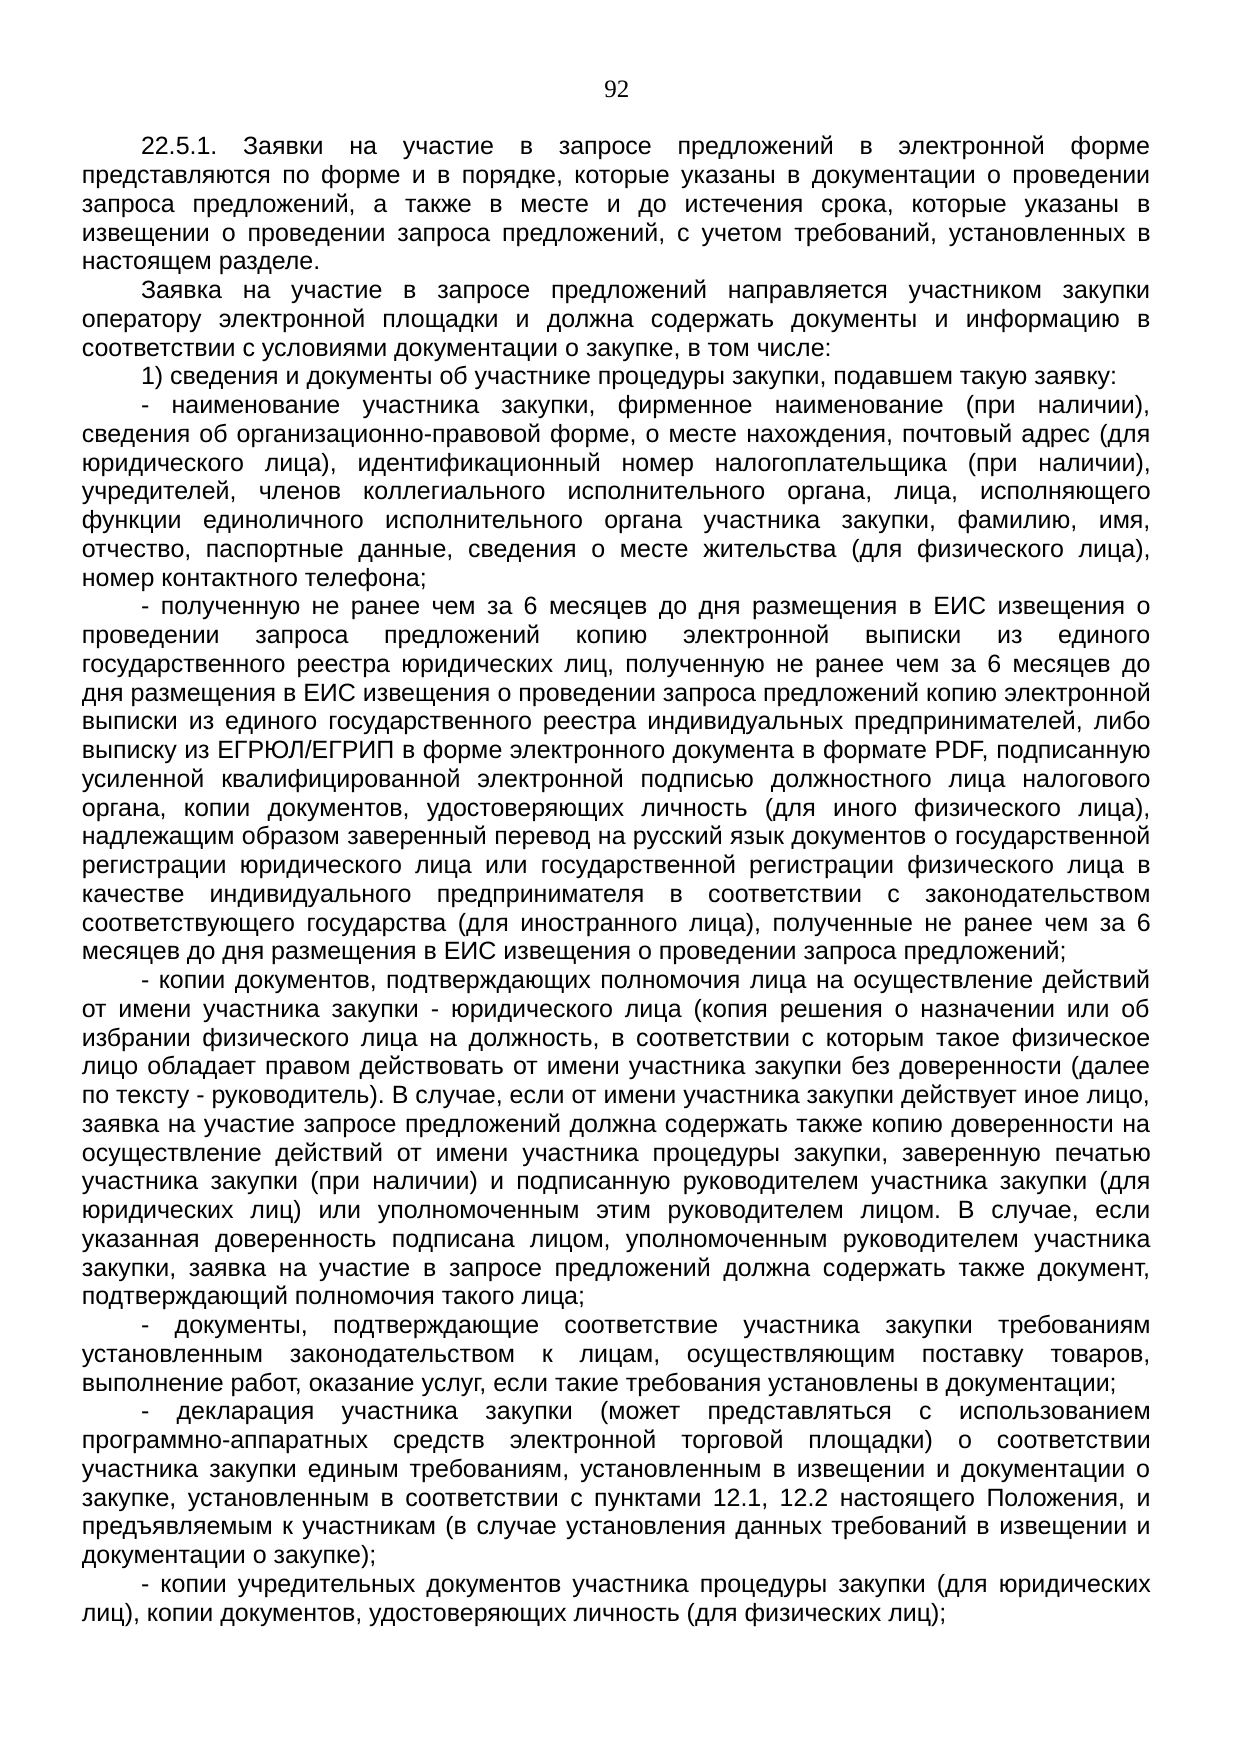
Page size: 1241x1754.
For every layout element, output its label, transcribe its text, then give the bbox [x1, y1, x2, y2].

text Заявка на участие в запросе предложений направляется участником закупки оператору электронной площадки и должна содержать документы и информацию в соответствии с условиями документации о закупке, в том числе: [82, 275, 1152, 361]
text - декларация участника закупки (может представляться с использованием программно-аппаратных средств электронной торговой площадки) о соответствии участника закупки единым требованиям, установленным в извещении и документации о закупке, установленным в соответствии с пунктами 12.1, 12.2 настоящего Положения, и предъявляемым к участникам (в случае установления данных требований в извещении и документации о закупке); [82, 1396, 1152, 1569]
text 22.5.1. Заявки на участие в запросе предложений в электронной форме представляются по форме и в порядке, которые указаны в документации о проведении запроса предложений, а также в месте и до истечения срока, которые указаны в извещении о проведении запроса предложений, с учетом требований, установленных в настоящем разделе. [82, 131, 1152, 275]
text 1) сведения и документы об участнике процедуры закупки, подавшем такую заявку: [82, 361, 1152, 390]
text - копии учредительных документов участника процедуры закупки (для юридических лиц), копии документов, удостоверяющих личность (для физических лиц); [82, 1569, 1152, 1626]
text - копии документов, подтверждающих полномочия лица на осуществление действий от имени участника закупки - юридического лица (копия решения о назначении или об избрании физического лица на должность, в соответствии с которым такое физическое лицо обладает правом действовать от имени участника закупки без доверенности (далее по тексту - руководитель). В случае, если от имени участника закупки действует иное лицо, заявка на участие запросе предложений должна содержать также копию доверенности на осуществление действий от имени участника процедуры закупки, заверенную печатью участника закупки (при наличии) и подписанную руководителем участника закупки (для юридических лиц) или уполномоченным этим руководителем лицом. В случае, если указанная доверенность подписана лицом, уполномоченным руководителем участника закупки, заявка на участие в запросе предложений должна содержать также документ, подтверждающий полномочия такого лица; [82, 965, 1152, 1310]
text - полученную не ранее чем за 6 месяцев до дня размещения в ЕИС извещения о проведении запроса предложений копию электронной выписки из единого государственного реестра юридических лиц, полученную не ранее чем за 6 месяцев до дня размещения в ЕИС извещения о проведении запроса предложений копию электронной выписки из единого государственного реестра индивидуальных предпринимателей, либо выписку из ЕГРЮЛ/ЕГРИП в форме электронного документа в формате PDF, подписанную усиленной квалифицированной электронной подписью должностного лица налогового органа, копии документов, удостоверяющих личность (для иного физического лица), надлежащим образом заверенный перевод на русский язык документов о государственной регистрации юридического лица или государственной регистрации физического лица в качестве индивидуального предпринимателя в соответствии с законодательством соответствующего государства (для иностранного лица), полученные не ранее чем за 6 месяцев до дня размещения в ЕИС извещения о проведении запроса предложений; [82, 591, 1152, 965]
text - документы, подтверждающие соответствие участника закупки требованиям установленным законодательством к лицам, осуществляющим поставку товаров, выполнение работ, оказание услуг, если такие требования установлены в документации; [82, 1310, 1152, 1396]
text - наименование участника закупки, фирменное наименование (при наличии), сведения об организационно-правовой форме, о месте нахождения, почтовый адрес (для юридического лица), идентификационный номер налогоплательщика (при наличии), учредителей, членов коллегиального исполнительного органа, лица, исполняющего функции единоличного исполнительного органа участника закупки, фамилию, имя, отчество, паспортные данные, сведения о месте жительства (для физического лица), номер контактного телефона; [82, 390, 1152, 591]
